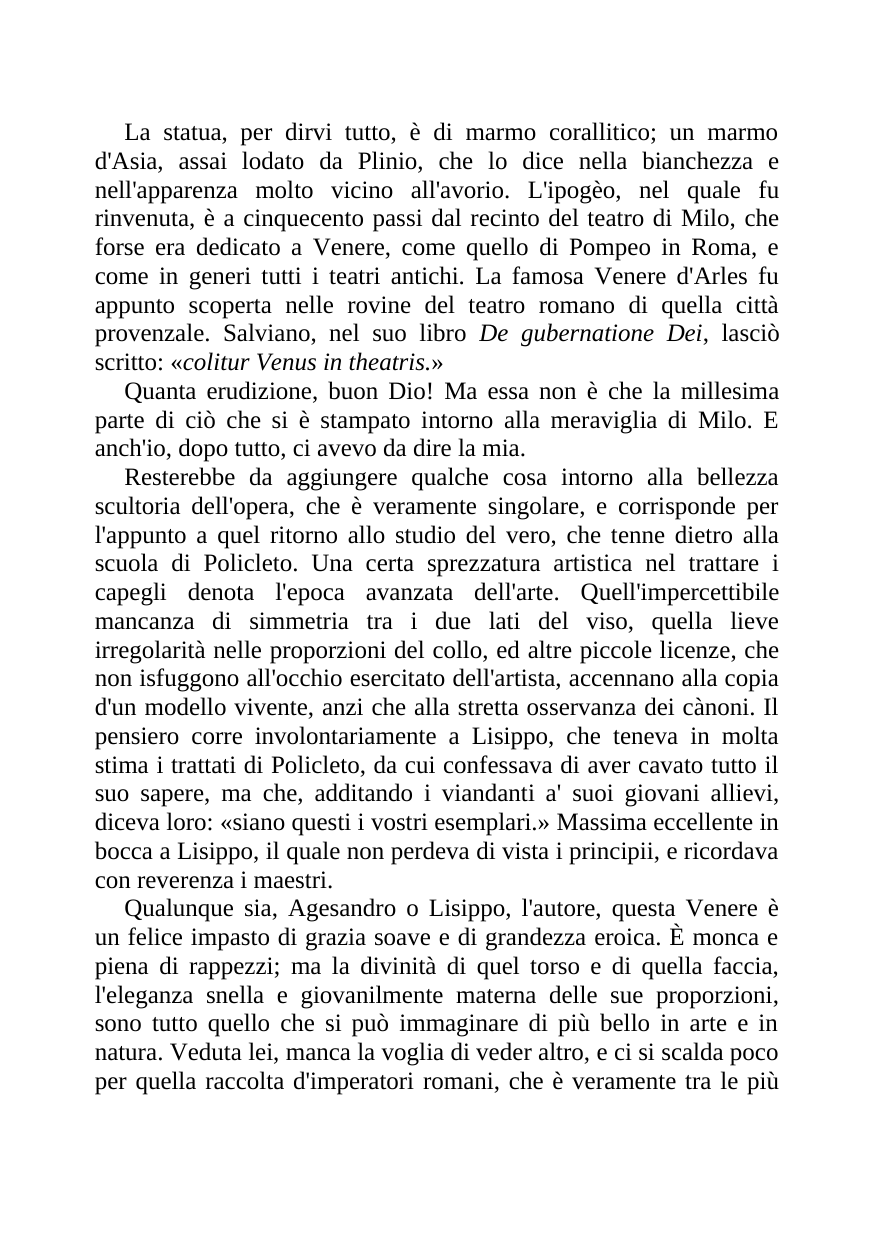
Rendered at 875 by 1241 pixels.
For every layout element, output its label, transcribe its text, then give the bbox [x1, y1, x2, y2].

text Resterebbe da aggiungere qualche cosa intorno alla bellezza scultoria dell'opera, che è veramente singolare, e corrisponde per l'appunto a quel ritorno allo studio del vero, che tenne dietro alla scuola di Policleto. Una certa sprezzatura artistica nel trattare i capegli denota l'epoca avanzata dell'arte. Quell'impercettibile mancanza di simmetria tra i due lati del viso, quella lieve irregolarità nelle proporzioni del collo, ed altre piccole licenze, che non isfuggono all'occhio esercitato dell'artista, accennano alla copia d'un modello vivente, anzi che alla stretta osservanza dei cànoni. Il pensiero corre involontariamente a Lisippo, che teneva in molta stima i trattati di Policleto, da cui confessava di aver cavato tutto il suo sapere, ma che, additando i viandanti a' suoi giovani allievi, diceva loro: «siano questi i vostri esemplari.» Massima eccellente in bocca a Lisippo, il quale non perdeva di vista i principii, e ricordava con reverenza i maestri. [94, 462, 779, 893]
text Qualunque sia, Agesandro o Lisippo, l'autore, questa Venere è un felice impasto di grazia soave e di grandezza eroica. È monca e piena di rappezzi; ma la divinità di quel torso e di quella faccia, l'eleganza snella e giovanilmente materna delle sue proporzioni, sono tutto quello che si può immaginare di più bello in arte e in natura. Veduta lei, manca la voglia di veder altro, e ci si scalda poco per quella raccolta d'imperatori romani, che è veramente tra le più [94, 893, 779, 1095]
text Quanta erudizione, buon Dio! Ma essa non è che la millesima parte di ciò che si è stampato intorno alla meraviglia di Milo. E anch'io, dopo tutto, ci avevo da dire la mia. [94, 376, 779, 462]
text La statua, per dirvi tutto, è di marmo corallitico; un marmo d'Asia, assai lodato da Plinio, che lo dice nella bianchezza e nell'apparenza molto vicino all'avorio. L'ipogèo, nel quale fu rinvenuta, è a cinquecento passi dal recinto del teatro di Milo, che forse era dedicato a Venere, come quello di Pompeo in Roma, e come in generi tutti i teatri antichi. La famosa Venere d'Arles fu appunto scoperta nelle rovine del teatro romano di quella città provenzale. Salviano, nel suo libro De gubernatione Dei, lasciò scritto: «colitur Venus in theatris.» [94, 117, 779, 376]
